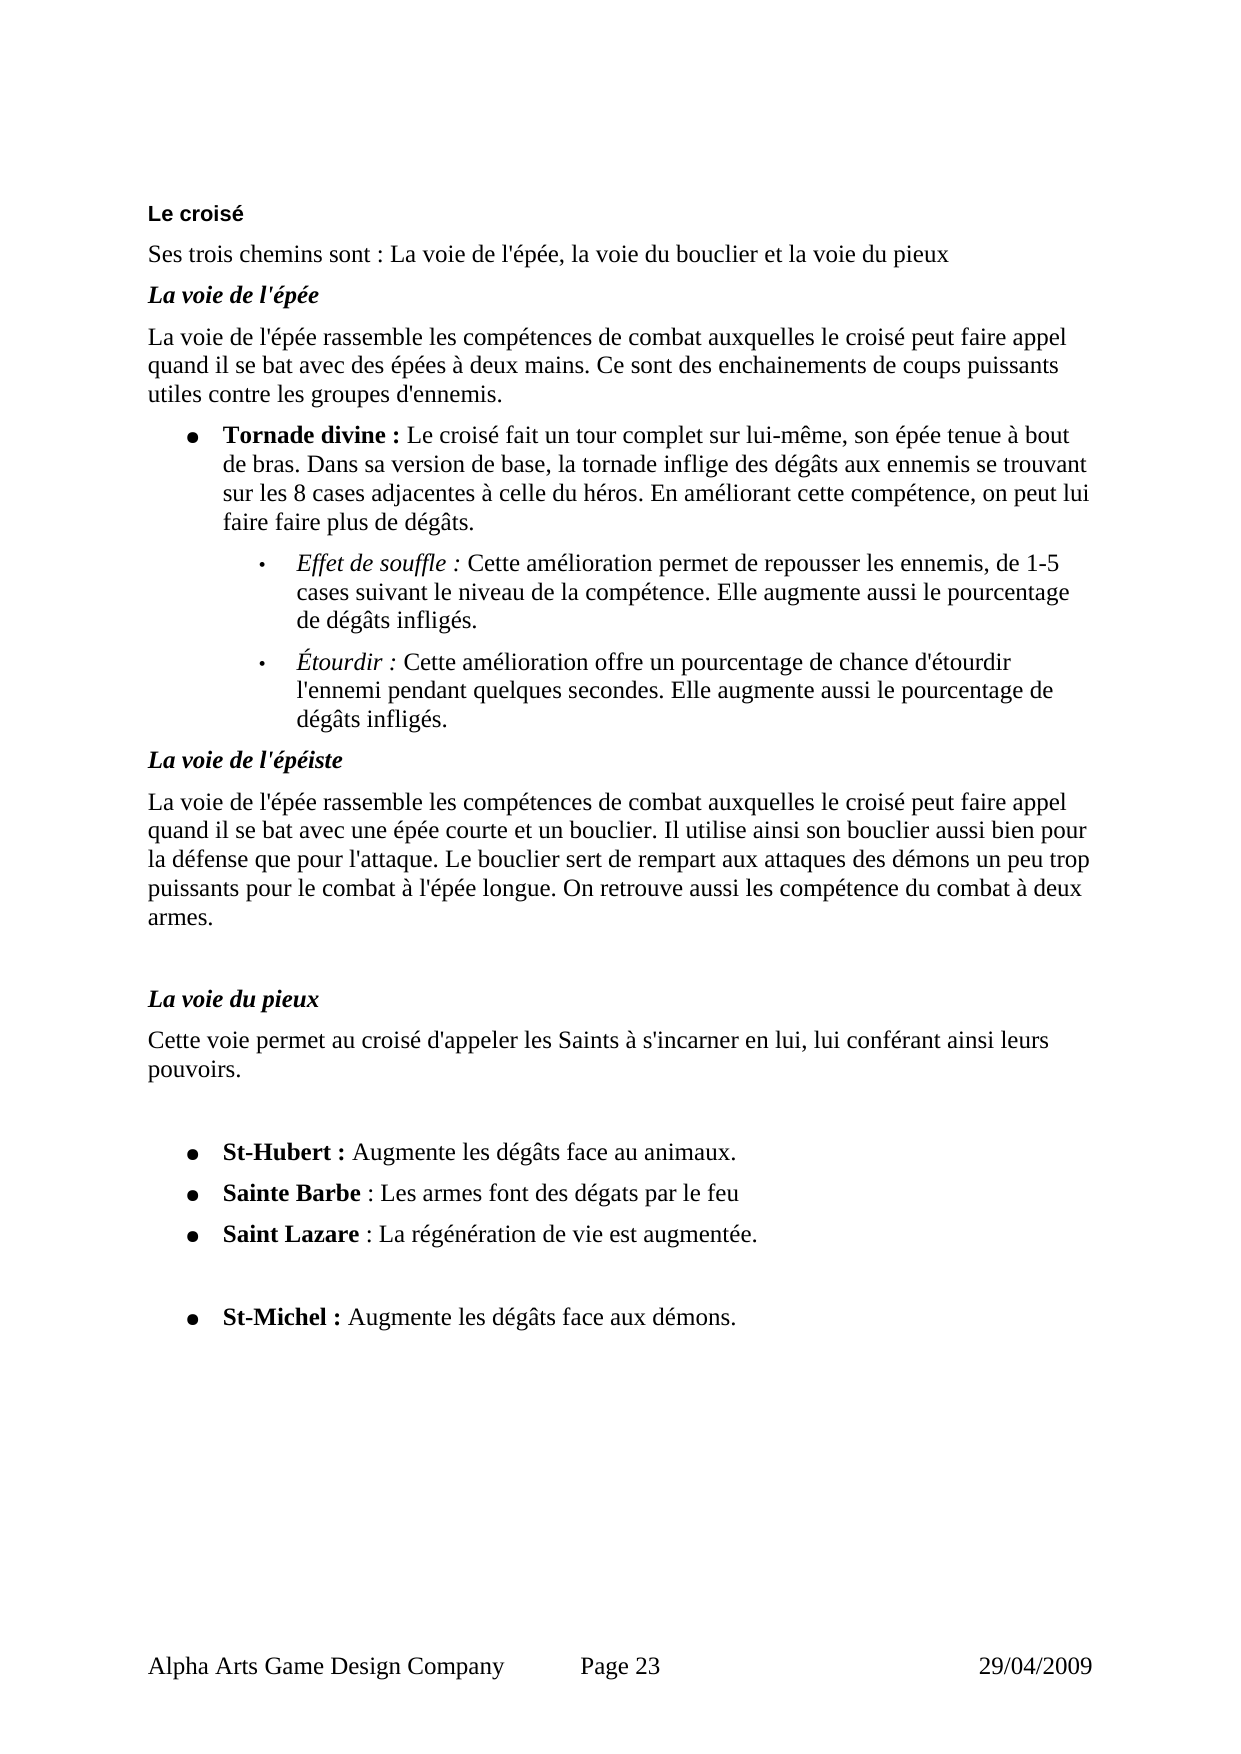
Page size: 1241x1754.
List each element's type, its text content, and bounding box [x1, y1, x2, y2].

text La voie de l'épée rassemble les compétences de combat auxquelles le croisé peut faire appel quand il se bat avec une épée courte et un bouclier. Il utilise ainsi son bouclier aussi bien pour la défense que pour l'attaque. Le bouclier sert de rempart aux attaques des démons un peu trop puissants pour le combat à l'épée longue. On retrouve aussi les compétence du combat à deux armes. [148, 787, 1092, 930]
list St-Michel : Augmente les dégâts face aux démons. [185, 1302, 1092, 1330]
text La voie de l'épée [148, 280, 1092, 309]
text La voie de l'épée rassemble les compétences de combat auxquelles le croisé peut faire appel quand il se bat avec des épées à deux mains. Ce sont des enchainements de coups puissants utiles contre les groupes d'ennemis. [148, 322, 1092, 408]
list St-Hubert : Augmente les dégâts face au animaux. [185, 1137, 1092, 1165]
list Sainte Barbe : Les armes font des dégats par le feu [185, 1178, 1092, 1207]
text Ses trois chemins sont : La voie de l'épée, la voie du bouclier et la voie du pieux [148, 239, 1092, 268]
text La voie de l'épéiste [148, 745, 1092, 774]
text La voie du pieux [148, 984, 1092, 1013]
list Tornade divine : Le croisé fait un tour complet sur lui-même, son épée tenue à bout de bras. Dans sa version de base, la tornade inflige des dégâts aux ennemis se trouvant sur les 8 cases adjacentes à celle du héros. En améliorant cette compétence, on peut lui faire faire plus de dégâts. [185, 420, 1092, 535]
list Étourdir : Cette amélioration offre un pourcentage de chance d'étourdir l'ennemi pendant quelques secondes. Elle augmente aussi le pourcentage de dégâts infligés. [259, 647, 1092, 733]
subtitle Le croisé [148, 201, 1092, 227]
text Cette voie permet au croisé d'appeler les Saints à s'incarner en lui, lui conférant ainsi leurs pouvoirs. [148, 1025, 1092, 1083]
list Effet de souffle : Cette amélioration permet de repousser les ennemis, de 1-5 cases suivant le niveau de la compétence. Elle augmente aussi le pourcentage de dégâts infligés. [259, 548, 1092, 634]
list Saint Lazare : La régénération de vie est augmentée. [185, 1219, 1092, 1248]
